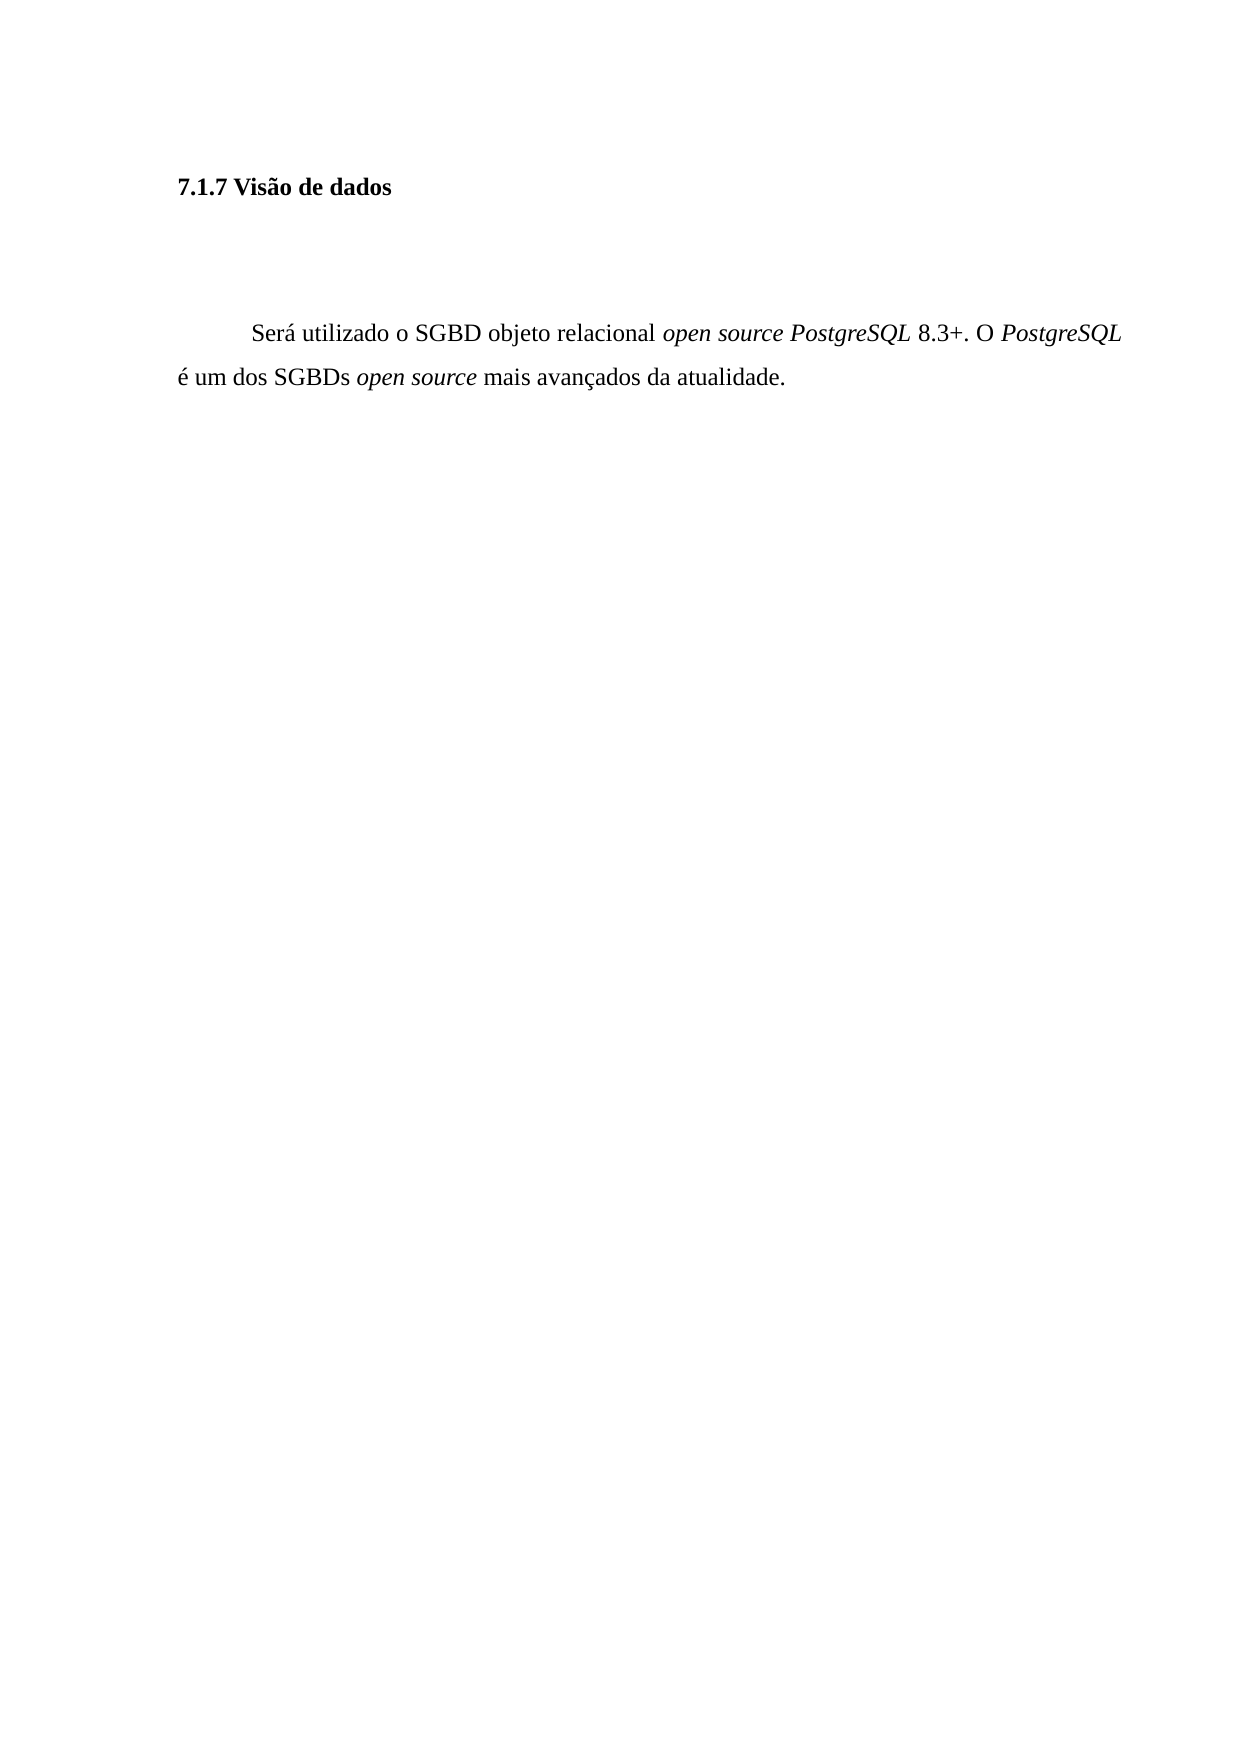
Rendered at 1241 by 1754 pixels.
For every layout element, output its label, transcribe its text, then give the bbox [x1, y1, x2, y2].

text Será utilizado o SGBD objeto relacional open source PostgreSQL 8.3+. O PostgreSQL é um dos SGBDs open source mais avançados da atualidade. [177, 318, 1122, 390]
subtitle Visão de dados [177, 172, 1122, 200]
